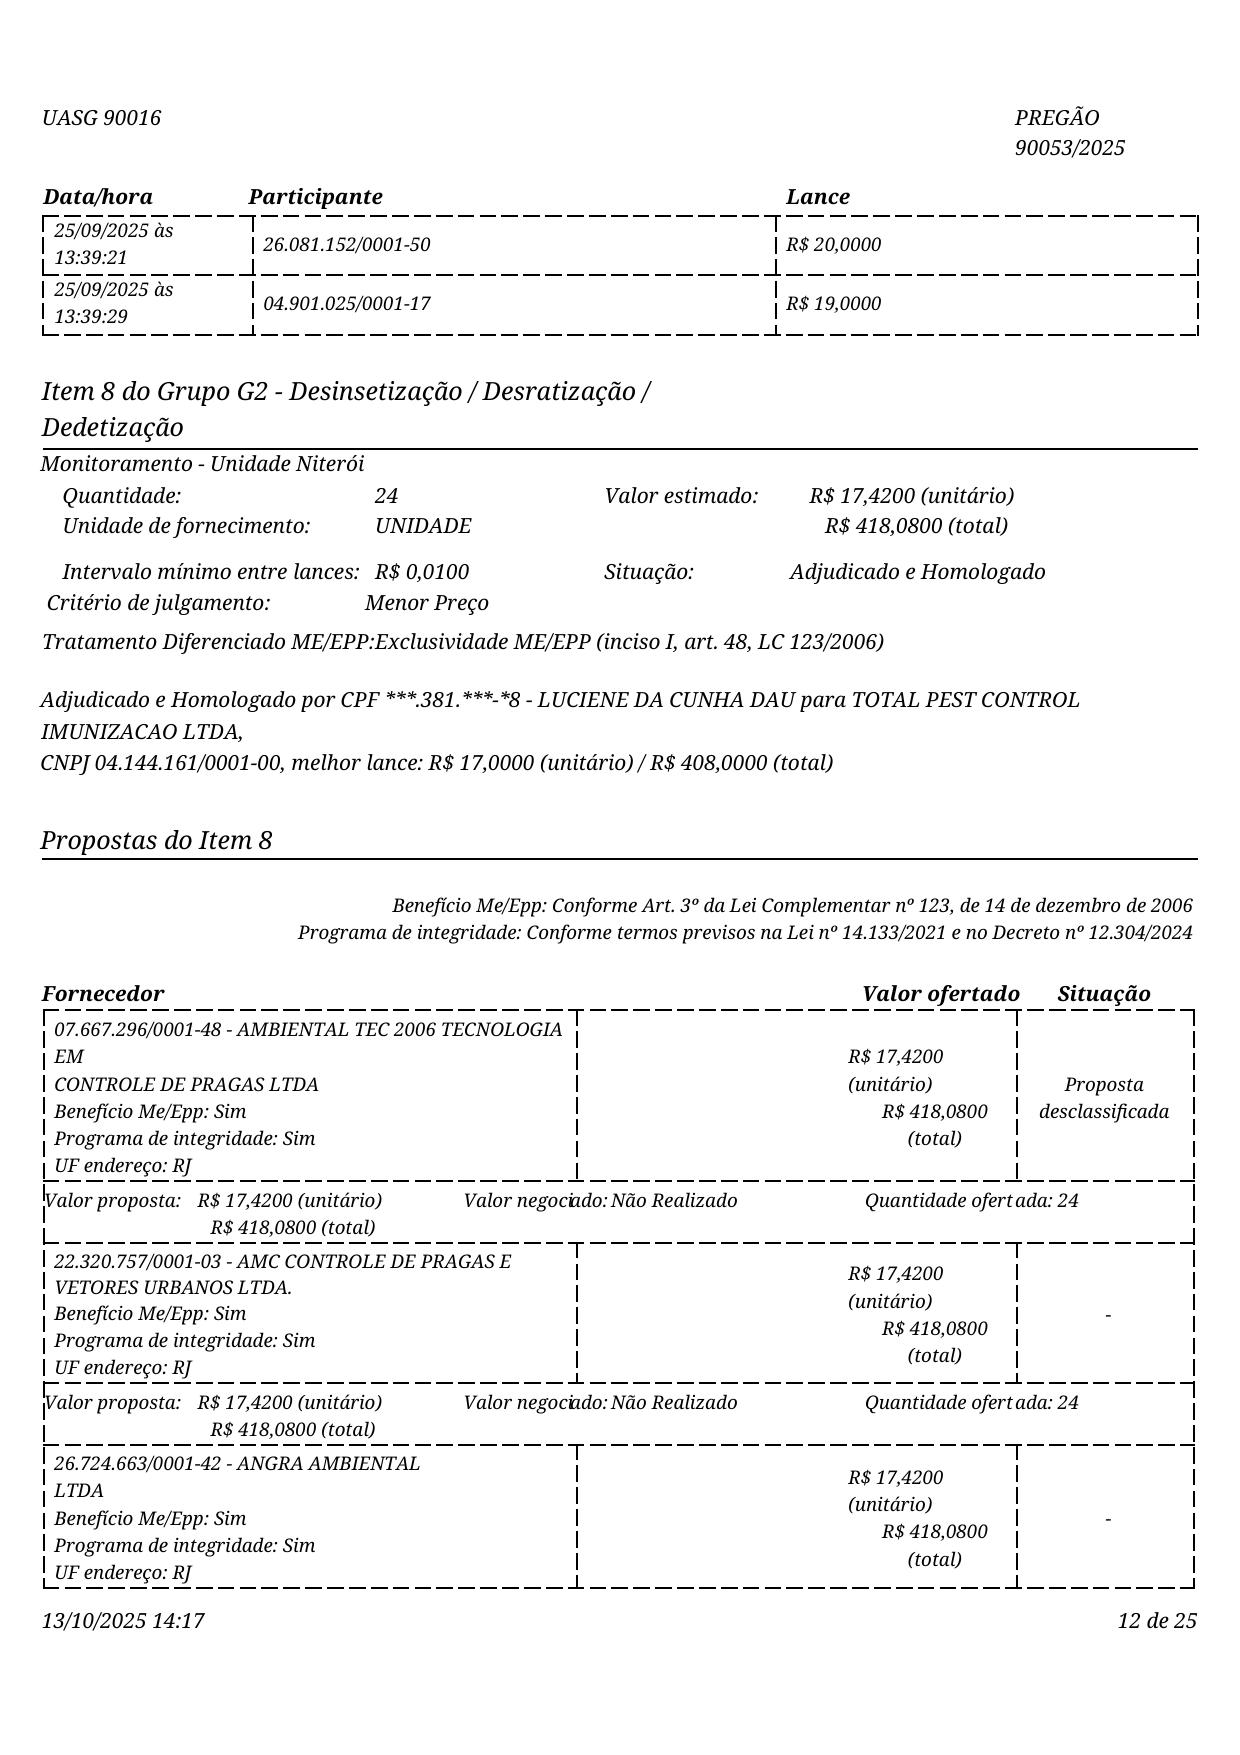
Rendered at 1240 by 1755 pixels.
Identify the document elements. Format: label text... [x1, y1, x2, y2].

table_cell Valor proposta: R$ 17,4200 (unitário) Valor negoci R$ 418,0800 (total) [44, 1382, 577, 1443]
table_cell 26.081.152/0001-50 [253, 215, 776, 274]
table_header R$ 17,4200 (unitário) [788, 481, 1048, 511]
text CNPJ 04.144.161/0001-00, melhor lance: R$ 17,0000 (unitário) / R$ 408,0000 (total) [40, 748, 1200, 776]
table_cell UNIDADE [375, 511, 604, 557]
table_cell [1015, 215, 1198, 274]
table_cell R$ 17,4200 (unitário) R$ 418,0800 (total) [848, 1444, 1017, 1587]
table_cell Data/hora Participante [43, 166, 776, 215]
text Benefício Me/Epp: Conforme Art. 3º da Lei Complementar nº 123, de 14 de dezembro de 2006 [42, 892, 1195, 917]
table_cell 22.320.757/0001-03 - AMC CONTROLE DE PRAGAS E VETORES URBANOS LTDA. Benefício Me/Epp: Sim Programa de integridade: Sim UF endereço: RJ [44, 1242, 577, 1382]
text Critério de julgamento: Menor Preço [42, 588, 1200, 616]
table_header Valor estimado: [604, 481, 787, 511]
table_cell Situação: [604, 558, 787, 588]
table_cell [577, 1444, 848, 1587]
table_header [577, 1009, 848, 1180]
table_cell 26.724.663/0001-42 - ANGRA AMBIENTAL LTDA Benefício Me/Epp: Sim Programa de integridade: Sim UF endereço: RJ [44, 1444, 477, 1587]
table_cell [604, 511, 787, 557]
text Tratamento Diferenciado ME/EPP: Exclusividade ME/EPP (inciso I, art. 48, LC 123/2006) [42, 627, 1200, 656]
table_cell Item 8 do Grupo G2 - Desinsetização / Desratização / Dedetização [43, 334, 776, 448]
table_cell [1015, 274, 1198, 333]
table_header 07.667.296/0001-48 - AMBIENTAL TEC 2006 TECNOLOGIA EM CONTROLE DE PRAGAS LTDA Benefício Me/Epp: Sim Programa de integridade: Sim UF endereço: RJ [44, 1009, 577, 1180]
table_cell [776, 334, 1015, 448]
text Fornecedor Valor ofertado Situação [42, 979, 1200, 1007]
table_header 24 [375, 481, 604, 511]
table_cell Quantidade ofert [848, 1382, 1017, 1443]
table_cell ada: 24 [1017, 1180, 1194, 1242]
table_cell [1015, 166, 1198, 215]
table_header PREGÃO 90053/2025 [1015, 103, 1198, 166]
table_header [776, 103, 1015, 166]
text Monitoramento - Unidade Niterói [40, 449, 1200, 478]
table_header Proposta desclassificada [1017, 1009, 1194, 1180]
table_cell R$ 0,0100 [375, 558, 604, 588]
table_cell ada: 24 [1017, 1382, 1101, 1443]
table_cell Quantidade ofert [848, 1180, 1017, 1242]
table_cell [1101, 1382, 1194, 1443]
table_cell ado: Não Realizado [577, 1382, 848, 1443]
table_cell [577, 1242, 848, 1382]
table_cell [1015, 334, 1198, 448]
table_cell Lance [776, 166, 1015, 215]
text Programa de integridade: Conforme termos previsos na Lei nº 14.133/2021 e no Decreto nº 12.304/2024 [42, 920, 1195, 945]
table_cell Intervalo mínimo entre lances: [63, 558, 375, 588]
table_cell R$ 20,0000 [776, 215, 1015, 274]
table_header Quantidade: [63, 481, 375, 511]
table_cell Adjudicado e Homologado [788, 558, 1048, 588]
table_cell [1017, 1444, 1101, 1587]
table_cell - [1101, 1444, 1194, 1587]
table_cell - [1101, 1242, 1194, 1382]
table_cell Valor proposta: R$ 17,4200 (unitário) Valor negoci R$ 418,0800 (total) [44, 1180, 577, 1242]
table_cell [1017, 1242, 1101, 1382]
table_cell R$ 19,0000 [776, 274, 1015, 333]
table_cell 04.901.025/0001-17 [253, 274, 776, 333]
table_cell [477, 1444, 577, 1587]
table_header UASG 90016 [43, 103, 776, 166]
table_cell 25/09/2025 às 13:39:29 [43, 274, 253, 333]
text Adjudicado e Homologado por CPF ***.381.***-*8 - LUCIENE DA CUNHA DAU para TOTAL PEST CONTROL IMUNIZACAO LTDA, [40, 686, 1200, 745]
table_cell R$ 17,4200 (unitário) R$ 418,0800 (total) [848, 1242, 1017, 1382]
text Propostas do Item 8 [40, 823, 1200, 857]
table_header R$ 17,4200 (unitário) R$ 418,0800 (total) [848, 1009, 1017, 1180]
table_cell 25/09/2025 às 13:39:21 [43, 215, 253, 274]
table_cell Unidade de fornecimento: [63, 511, 375, 557]
table_cell ado: Não Realizado [577, 1180, 848, 1242]
table_cell R$ 418,0800 (total) [788, 511, 1048, 557]
